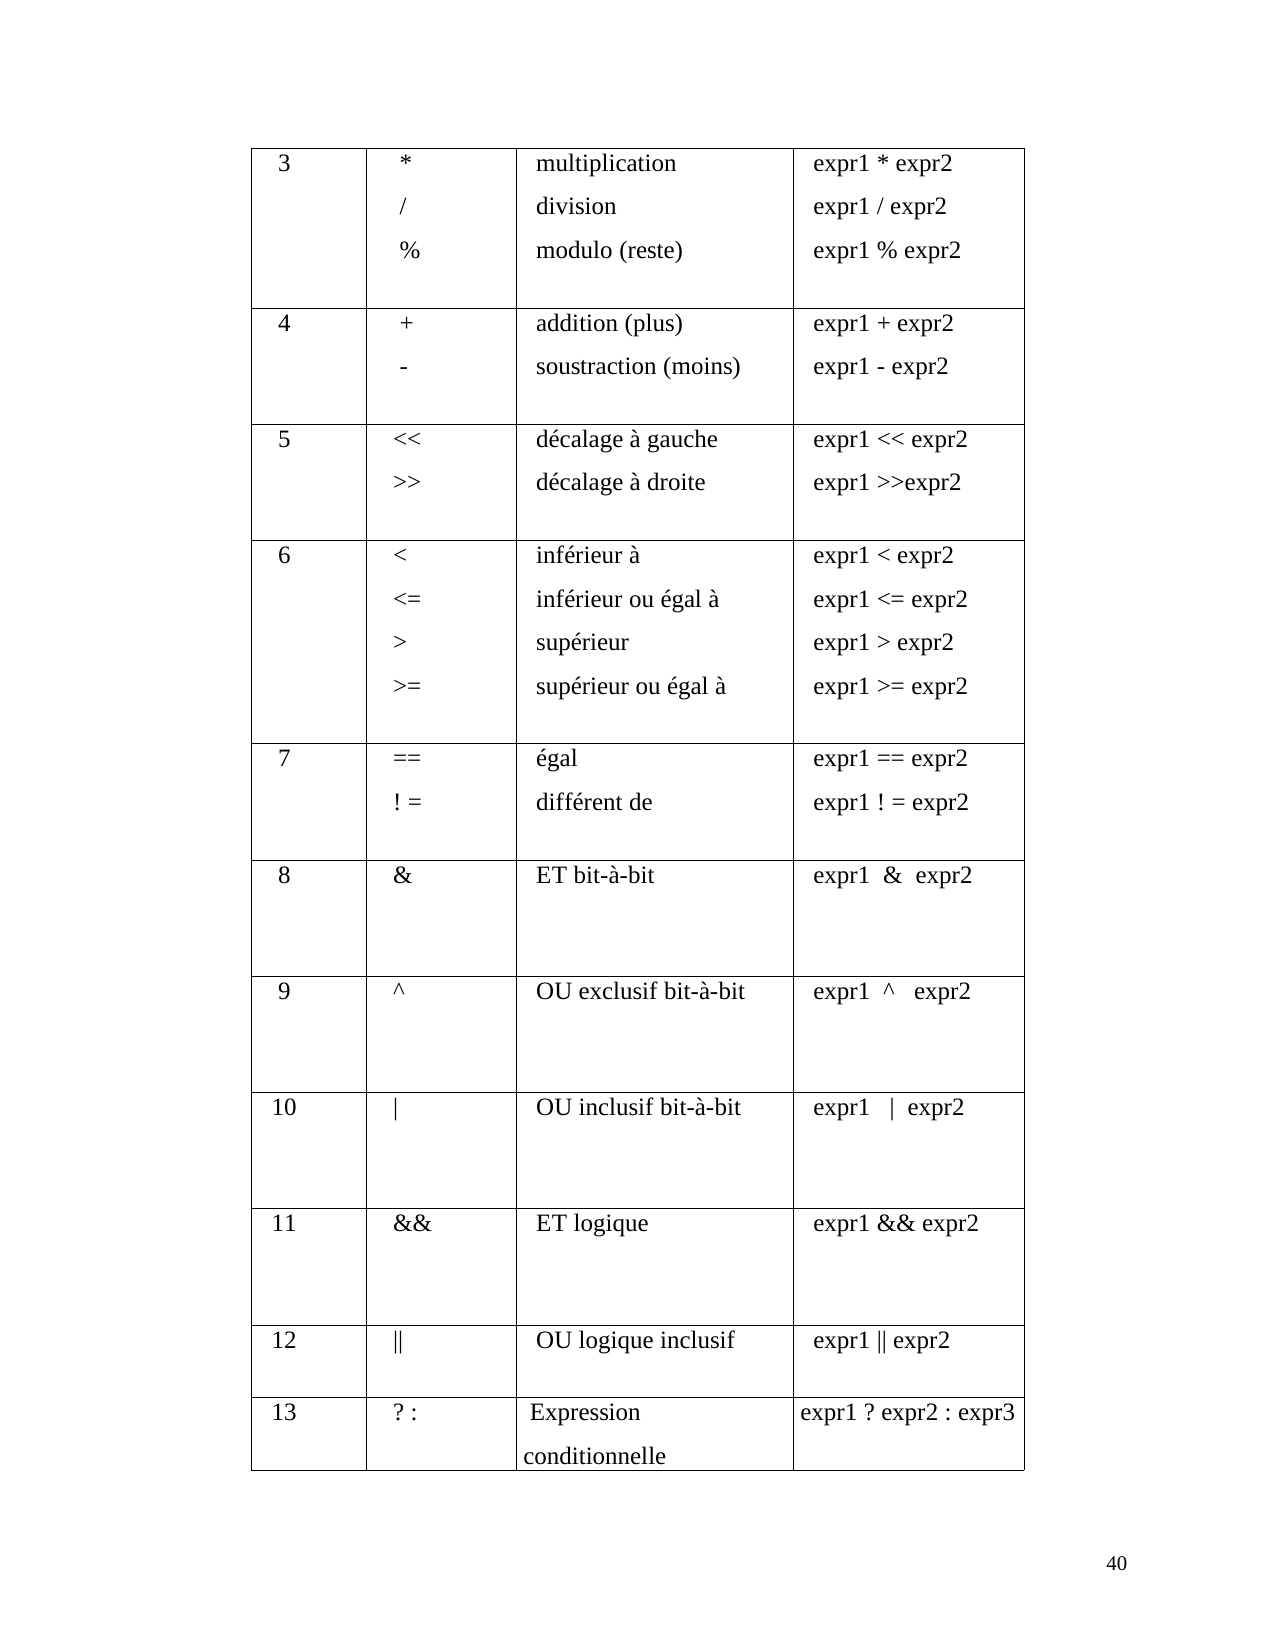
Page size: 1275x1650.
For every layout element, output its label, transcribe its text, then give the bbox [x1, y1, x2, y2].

table_cell expr1 || expr2 [794, 1326, 1024, 1397]
table_cell décalage à gauche décalage à droite [517, 425, 793, 540]
table_cell inférieur à inférieur ou égal à supérieur supérieur ou égal à [517, 541, 793, 743]
table_cell 5 [252, 425, 366, 540]
table_cell expr1 < expr2 expr1 <= expr2 expr1 > expr2 expr1 >= expr2 [794, 541, 1024, 743]
table_cell * / % [367, 149, 516, 307]
table_cell == ! = [367, 744, 516, 859]
table_cell 12 [252, 1326, 366, 1397]
table_cell 6 [252, 541, 366, 743]
table_cell OU logique inclusif [517, 1326, 793, 1397]
table_cell << >> [367, 425, 516, 540]
table_cell 10 [252, 1093, 366, 1208]
table_cell expr1 & expr2 [794, 861, 1024, 976]
table_cell | [367, 1093, 516, 1208]
table_cell ^ [367, 977, 516, 1092]
table_cell + - [367, 309, 516, 424]
table_cell égal différent de [517, 744, 793, 859]
table_cell 13 [252, 1398, 366, 1470]
table_cell ? : [367, 1398, 516, 1470]
table_cell 7 [252, 744, 366, 859]
table_cell 3 [252, 149, 366, 307]
table_cell expr1 + expr2 expr1 - expr2 [794, 309, 1024, 424]
table_cell expr1 ? expr2 : expr3 [794, 1398, 1024, 1470]
table_cell expr1 ^ expr2 [794, 977, 1024, 1092]
table_cell && [367, 1209, 516, 1324]
table_cell expr1 && expr2 [794, 1209, 1024, 1324]
table_cell ET bit-à-bit [517, 861, 793, 976]
table_cell expr1 << expr2 expr1 >>expr2 [794, 425, 1024, 540]
table_cell 8 [252, 861, 366, 976]
table_cell expr1 | expr2 [794, 1093, 1024, 1208]
table_cell addition (plus) soustraction (moins) [517, 309, 793, 424]
table_cell < <= > >= [367, 541, 516, 743]
table_cell OU exclusif bit-à-bit [517, 977, 793, 1092]
table_cell 11 [252, 1209, 366, 1324]
table_cell OU inclusif bit-à-bit [517, 1093, 793, 1208]
table_cell expr1 * expr2 expr1 / expr2 expr1 % expr2 [794, 149, 1024, 307]
table_cell Expression conditionnelle [517, 1398, 793, 1470]
table_cell & [367, 861, 516, 976]
table_cell 9 [252, 977, 366, 1092]
table_cell ET logique [517, 1209, 793, 1324]
table_cell || [367, 1326, 516, 1397]
table_cell multiplication division modulo (reste) [517, 149, 793, 307]
table_cell expr1 == expr2 expr1 ! = expr2 [794, 744, 1024, 859]
table_cell 4 [252, 309, 366, 424]
